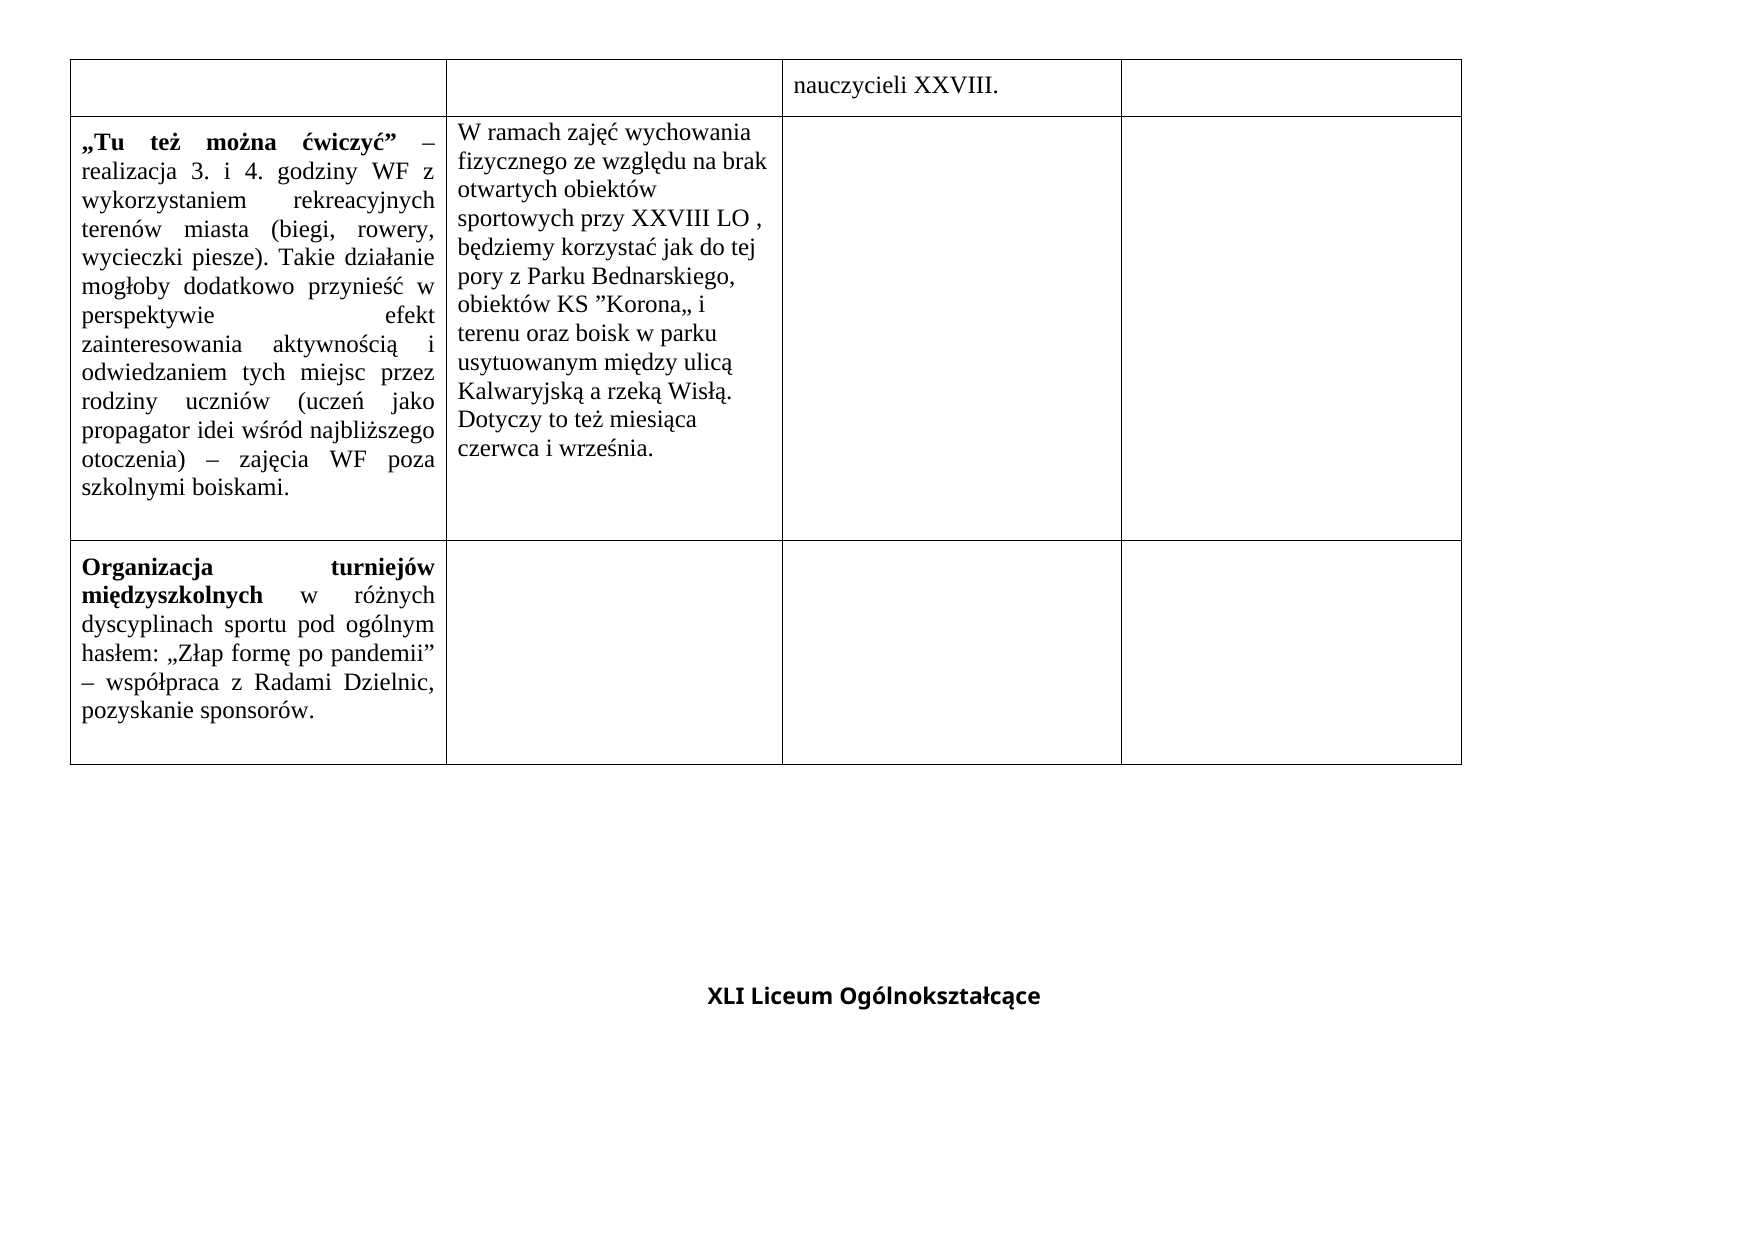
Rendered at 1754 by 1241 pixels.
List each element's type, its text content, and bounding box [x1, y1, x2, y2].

table_cell [71, 60, 446, 116]
table_cell Organizacja turniejów międzyszkolnych w różnych dyscyplinach sportu pod ogólnym hasłem: „Złap formę po pandemii” – współpraca z Radami Dzielnic, pozyskanie sponsorów. [71, 541, 446, 763]
table_cell „Tu też można ćwiczyć” – realizacja 3. i 4. godziny WF z wykorzystaniem rekreacyjnych terenów miasta (biegi, rowery, wycieczki piesze). Takie działanie mogłoby dodatkowo przynieść w perspektywie efekt zainteresowania aktywnością i odwiedzaniem tych miejsc przez rodziny uczniów (uczeń jako propagator idei wśród najbliższego otoczenia) – zajęcia WF poza szkolnymi boiskami. [71, 117, 446, 540]
table_cell W ramach zajęć wychowania fizycznego ze względu na brak otwartych obiektów sportowych przy XXVIII LO , będziemy korzystać jak do tej pory z Parku Bednarskiego, obiektów KS ”Korona„ i terenu oraz boisk w parku usytuowanym między ulicą Kalwaryjską a rzeką Wisłą. Dotyczy to też miesiąca czerwca i września. [447, 117, 782, 540]
table_cell [1122, 60, 1461, 116]
table_cell nauczycieli XXVIII. [783, 60, 1121, 116]
table_cell [783, 117, 1121, 540]
table_cell [1122, 541, 1461, 763]
table_cell [783, 541, 1121, 763]
table_cell [447, 541, 782, 763]
table_cell [1122, 117, 1461, 540]
table_cell [447, 60, 782, 116]
text XLI Liceum Ogólnokształcące [148, 980, 1606, 1011]
